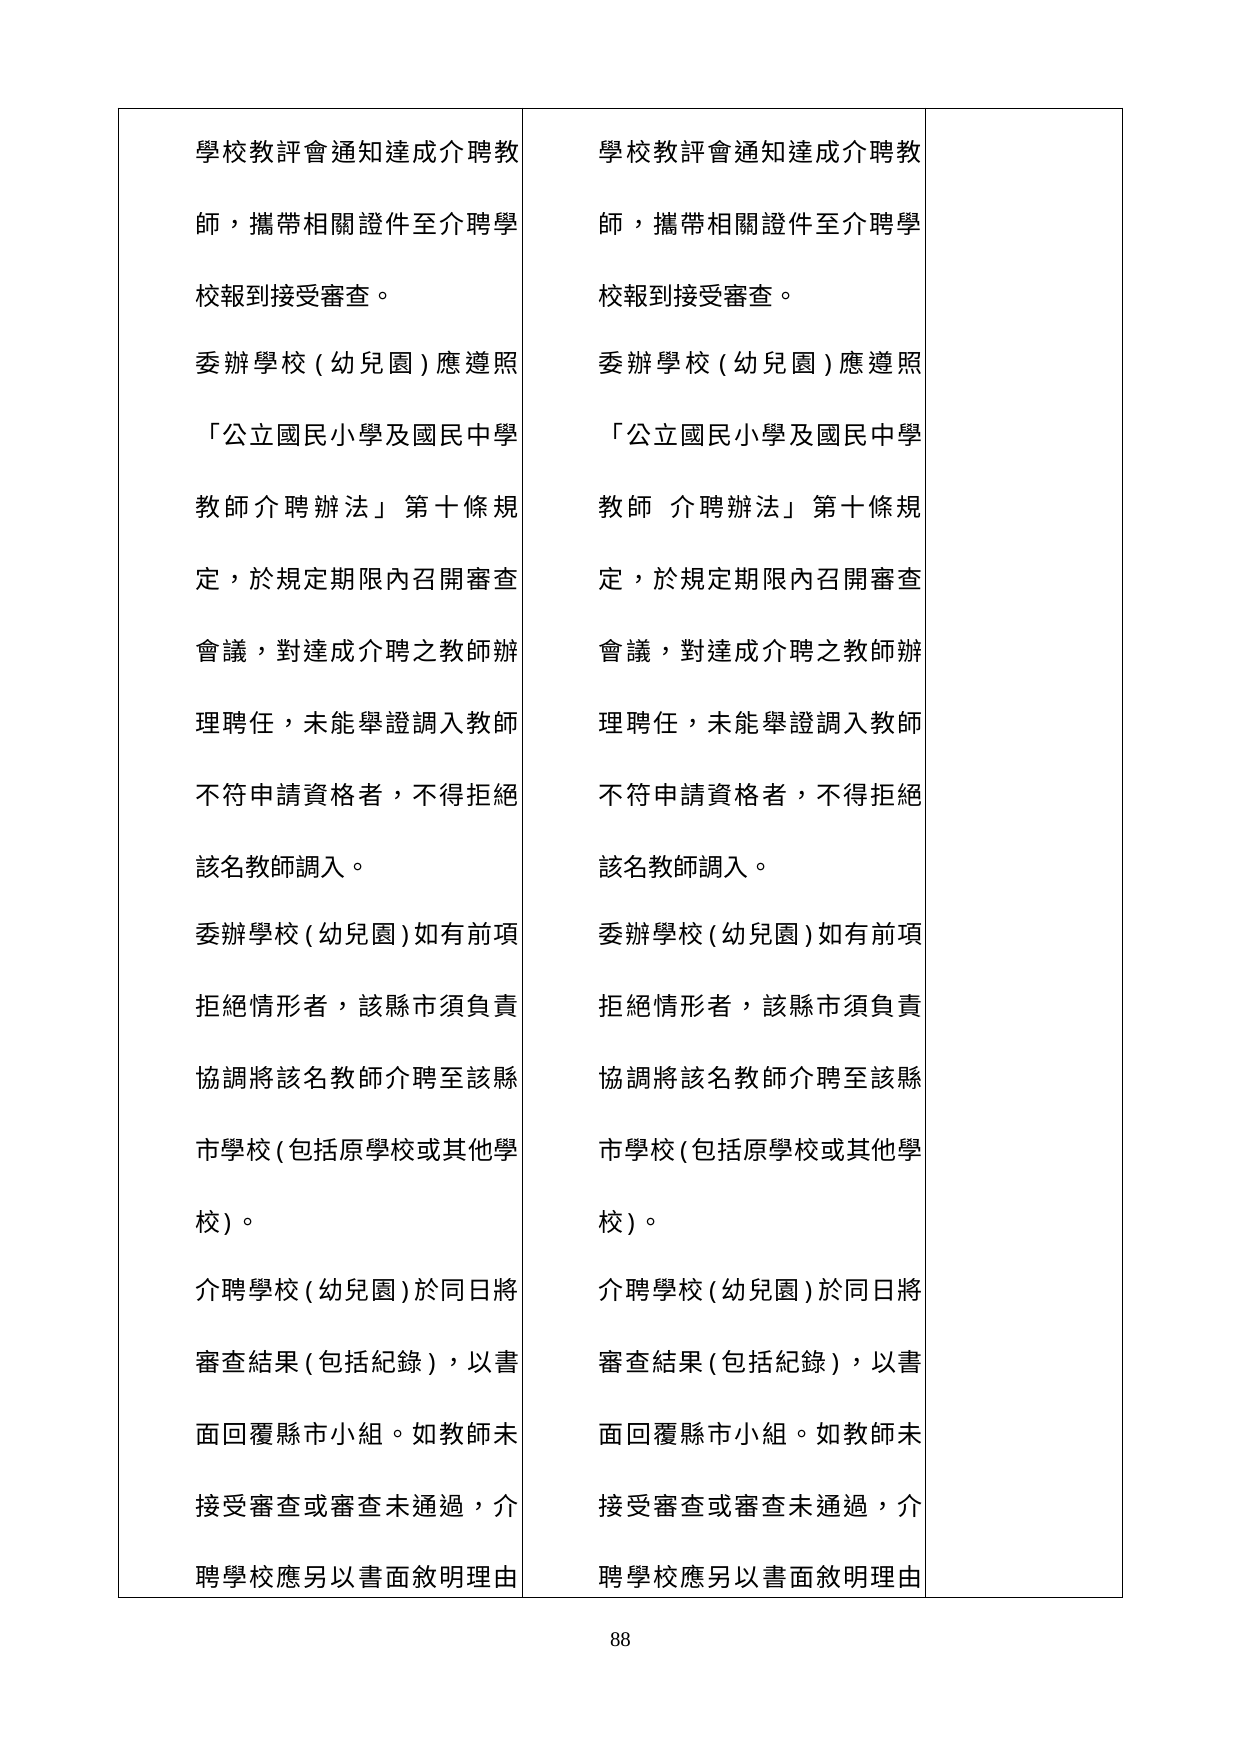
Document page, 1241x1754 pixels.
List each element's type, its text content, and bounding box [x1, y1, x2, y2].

table_cell 學校教評會通知達成介聘教師，攜帶相關證件至介聘學校報到接受審查。 委辦學校(幼兒園)應遵照「公立國民小學及國民中學教師介聘辦法」第十條規定，於規定期限內召開審查會議，對達成介聘之教師辦理聘任，未能舉證調入教師不符申請資格者，不得拒絕該名教師調入。 委辦學校(幼兒園)如有前項拒絕情形者，該縣市須負責協調將該名教師介聘至該縣市學校(包括原學校或其他學校)。 介聘學校(幼兒園)於同日將審查結果(包括紀錄)，以書面回覆縣市小組。如教師未接受審查或審查未通過，介聘學校應另以書面敘明理由 [119, 109, 522, 1597]
table_cell [926, 109, 1122, 1597]
table_cell 學校教評會通知達成介聘教師，攜帶相關證件至介聘學校報到接受審查。 委辦學校(幼兒園)應遵照「公立國民小學及國民中學教師 介聘辦法」第十條規定，於規定期限內召開審查會議，對達成介聘之教師辦理聘任，未能舉證調入教師不符申請資格者，不得拒絕該名教師調入。 委辦學校(幼兒園)如有前項拒絕情形者，該縣市須負責協調將該名教師介聘至該縣市學校(包括原學校或其他學校)。 介聘學校(幼兒園)於同日將審查結果(包括紀錄)，以書面回覆縣市小組。如教師未接受審查或審查未通過，介聘學校應另以書面敘明理由 [523, 109, 925, 1597]
